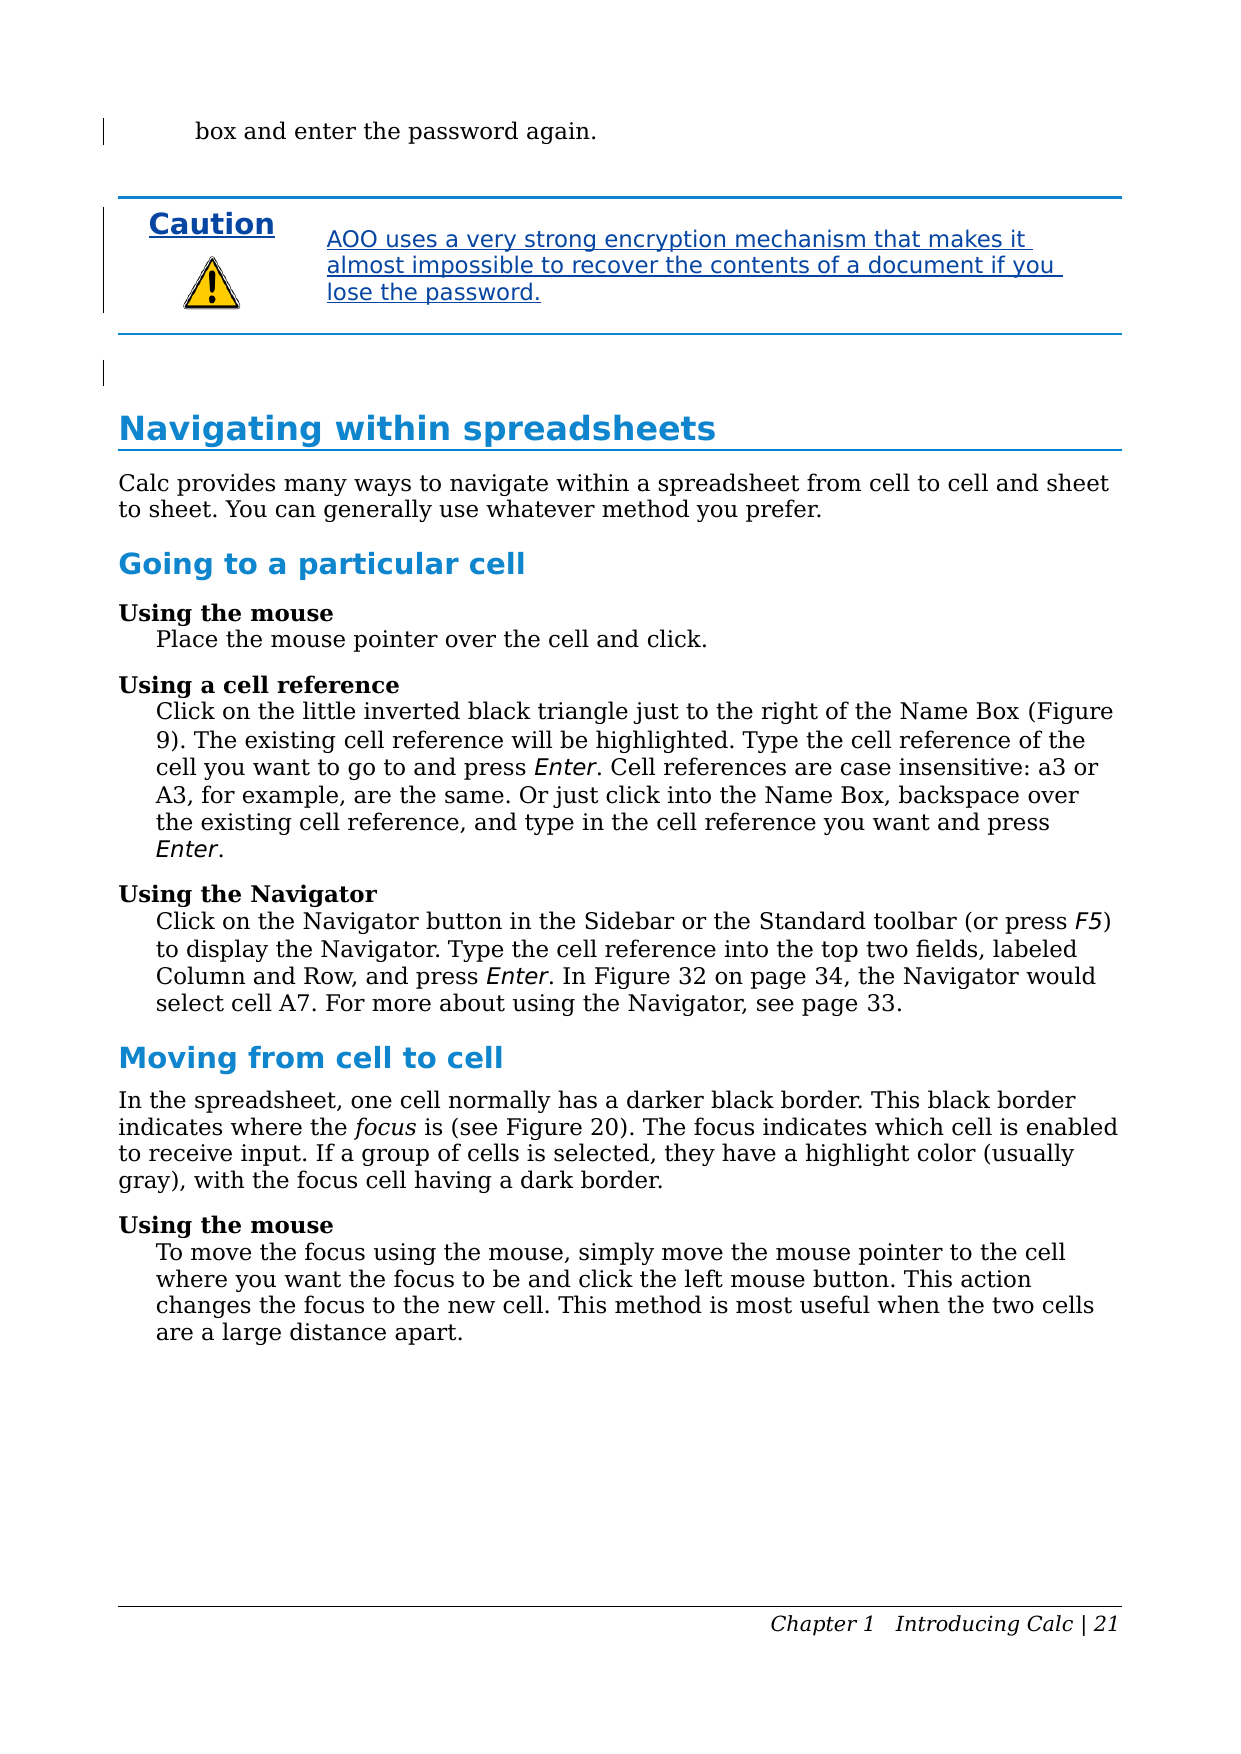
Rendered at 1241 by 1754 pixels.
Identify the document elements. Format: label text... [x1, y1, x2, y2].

subtitle Moving from cell to cell [118, 1041, 1122, 1075]
list box and enter the password again. [177, 118, 1122, 171]
text Using the mouse [118, 1212, 1122, 1239]
text Place the mouse pointer over the cell and click. [156, 626, 1122, 653]
subtitle Navigating within spreadsheets [118, 410, 1122, 449]
text To move the focus using the mouse, simply move the mouse pointer to the cell where you want the focus to be and click the left mouse button. This action changes the focus to the new cell. This method is most useful when the two cells are a large distance apart. [156, 1239, 1122, 1346]
text Click on the little inverted black triangle just to the right of the Name Box (Figure 9). The existing cell reference will be highlighted. Type the cell reference of the cell you want to go to and press Enter. Cell references are case insensitive: a3 or A3, for example, are the same. Or just click into the Name Box, backspace over the existing cell reference, and type in the cell reference you want and press Enter. [156, 698, 1122, 863]
text In the spreadsheet, one cell normally has a darker black border. This black border indicates where the focus is (see Figure 20). The focus indicates which cell is enabled to receive input. If a group of cells is selected, they have a highlight color (usually gray), with the focus cell having a dark border. [118, 1087, 1122, 1194]
text Using a cell reference [118, 672, 1122, 698]
subtitle Going to a particular cell [118, 547, 1122, 581]
picture [179, 253, 244, 313]
text Using the mouse [118, 599, 1122, 626]
text Using the Navigator [118, 881, 1122, 908]
table_header Caution [118, 199, 305, 333]
text Calc provides many ways to navigate within a spreadsheet from cell to cell and sheet to sheet. You can generally use whatever method you prefer. [118, 470, 1122, 523]
table_header AOO uses a very strong encryption mechanism that makes it almost impossible to recover the contents of a document if you lose the password. [305, 199, 1122, 333]
text Click on the Navigator button in the Sidebar or the Standard toolbar (or press F5) to display the Navigator. Type the cell reference into the top two fields, labeled Column and Row, and press Enter. In Figure 32 on page 34, the Navigator would select cell A7. For more about using the Navigator, see page 34. [156, 908, 1122, 1017]
